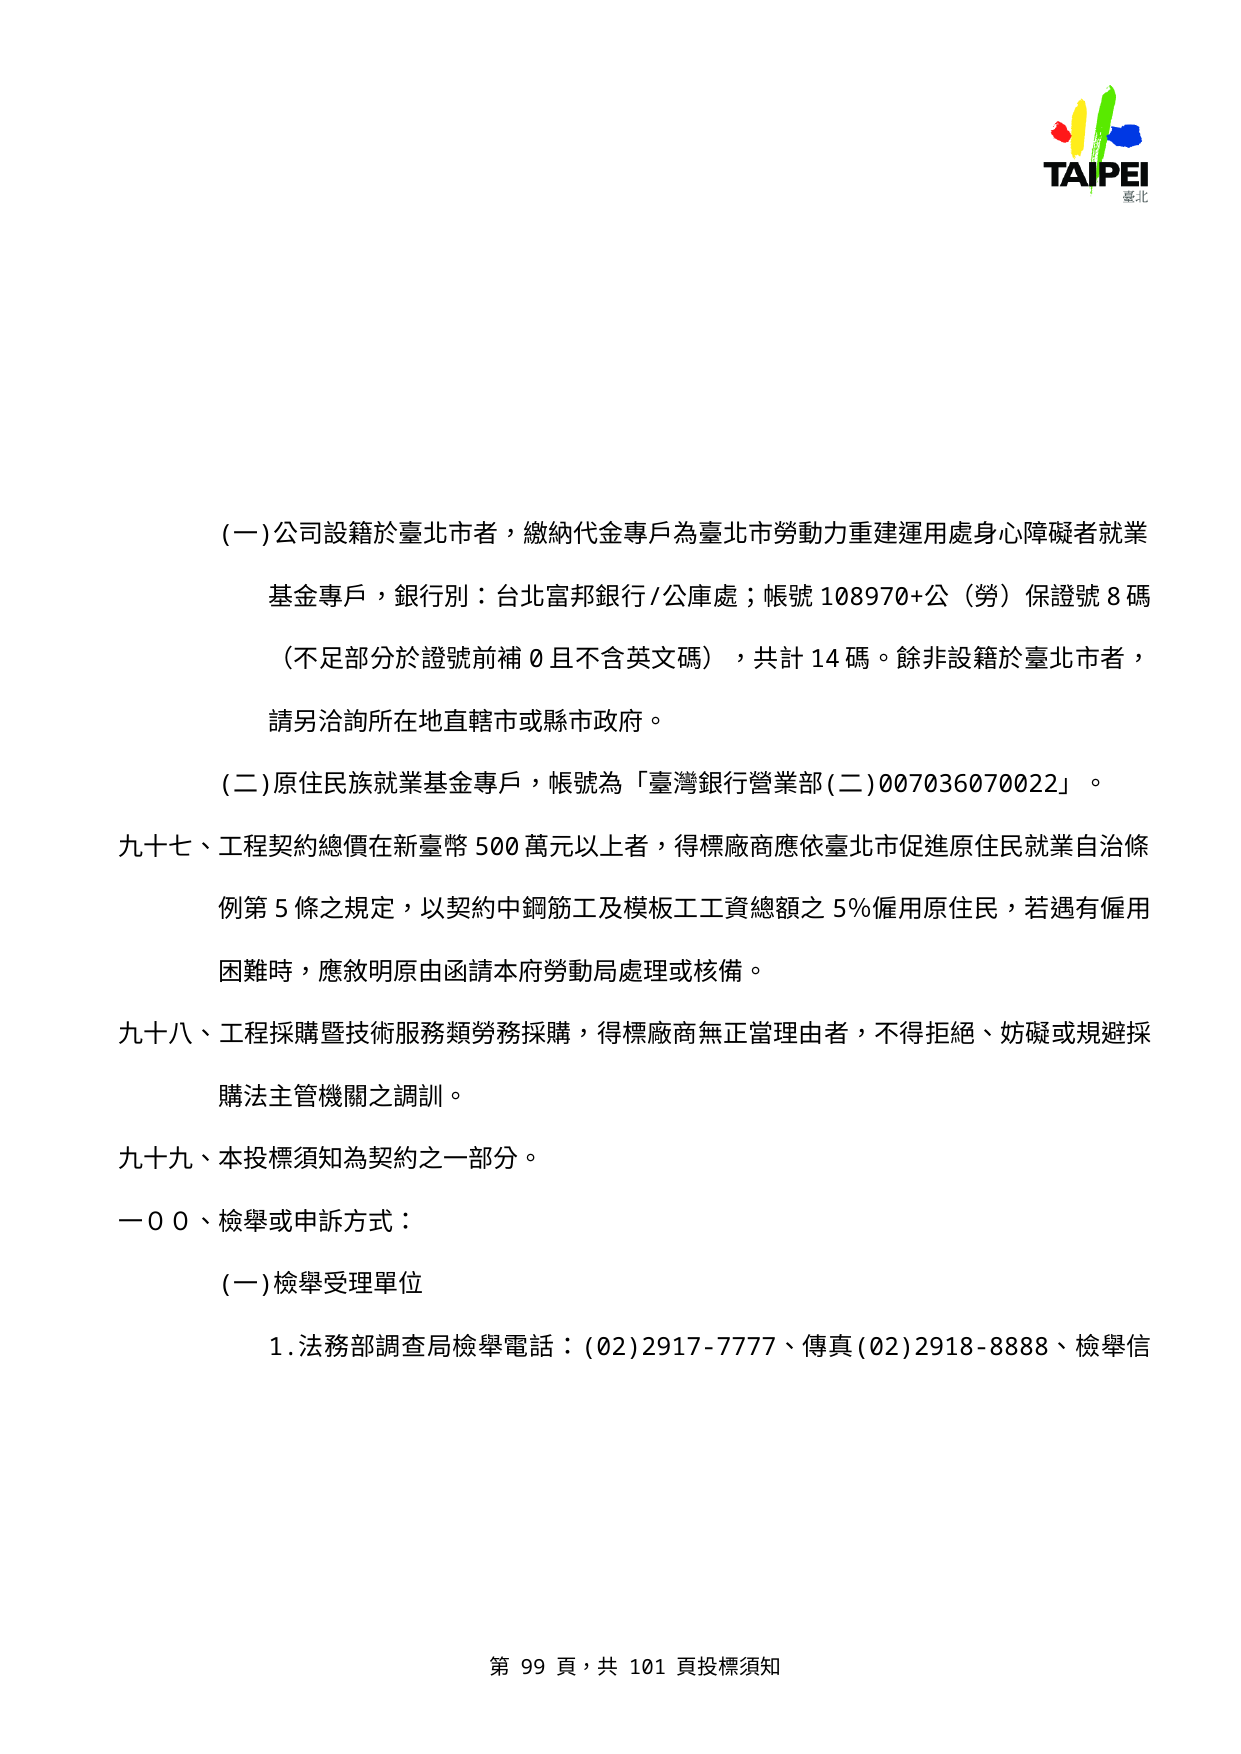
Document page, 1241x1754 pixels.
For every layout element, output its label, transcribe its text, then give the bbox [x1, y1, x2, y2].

text (一)檢舉受理單位 [218, 1240, 1152, 1303]
text (一)公司設籍於臺北市者，繳納代金專戶為臺北市勞動力重建運用處身心障礙者就業基金專戶，銀行別：台北富邦銀行/公庫處；帳號108970+公（勞）保證號8碼（不足部分於證號前補0且不含英文碼），共計14碼。餘非設籍於臺北市者，請另洽詢所在地直轄市或縣市政府。 [218, 490, 1152, 740]
text 一００、檢舉或申訴方式： [118, 1178, 1152, 1240]
text 九十八、工程採購暨技術服務類勞務採購，得標廠商無正當理由者，不得拒絕、妨礙或規避採購法主管機關之調訓。 [118, 990, 1152, 1115]
text 九十七、工程契約總價在新臺幣500萬元以上者，得標廠商應依臺北市促進原住民就業自治條例第5條之規定，以契約中鋼筋工及模板工工資總額之5％僱用原住民，若遇有僱用困難時，應敘明原由函請本府勞動局處理或核備。 [118, 803, 1152, 990]
text 九十九、本投標須知為契約之一部分。 [118, 1115, 1152, 1178]
text (二)原住民族就業基金專戶，帳號為「臺灣銀行營業部(二)007036070022」。 [218, 740, 1152, 803]
text 1.法務部調查局檢舉電話：(02)2917-7777、傳真(02)2918-8888、檢舉信 [268, 1303, 1152, 1365]
